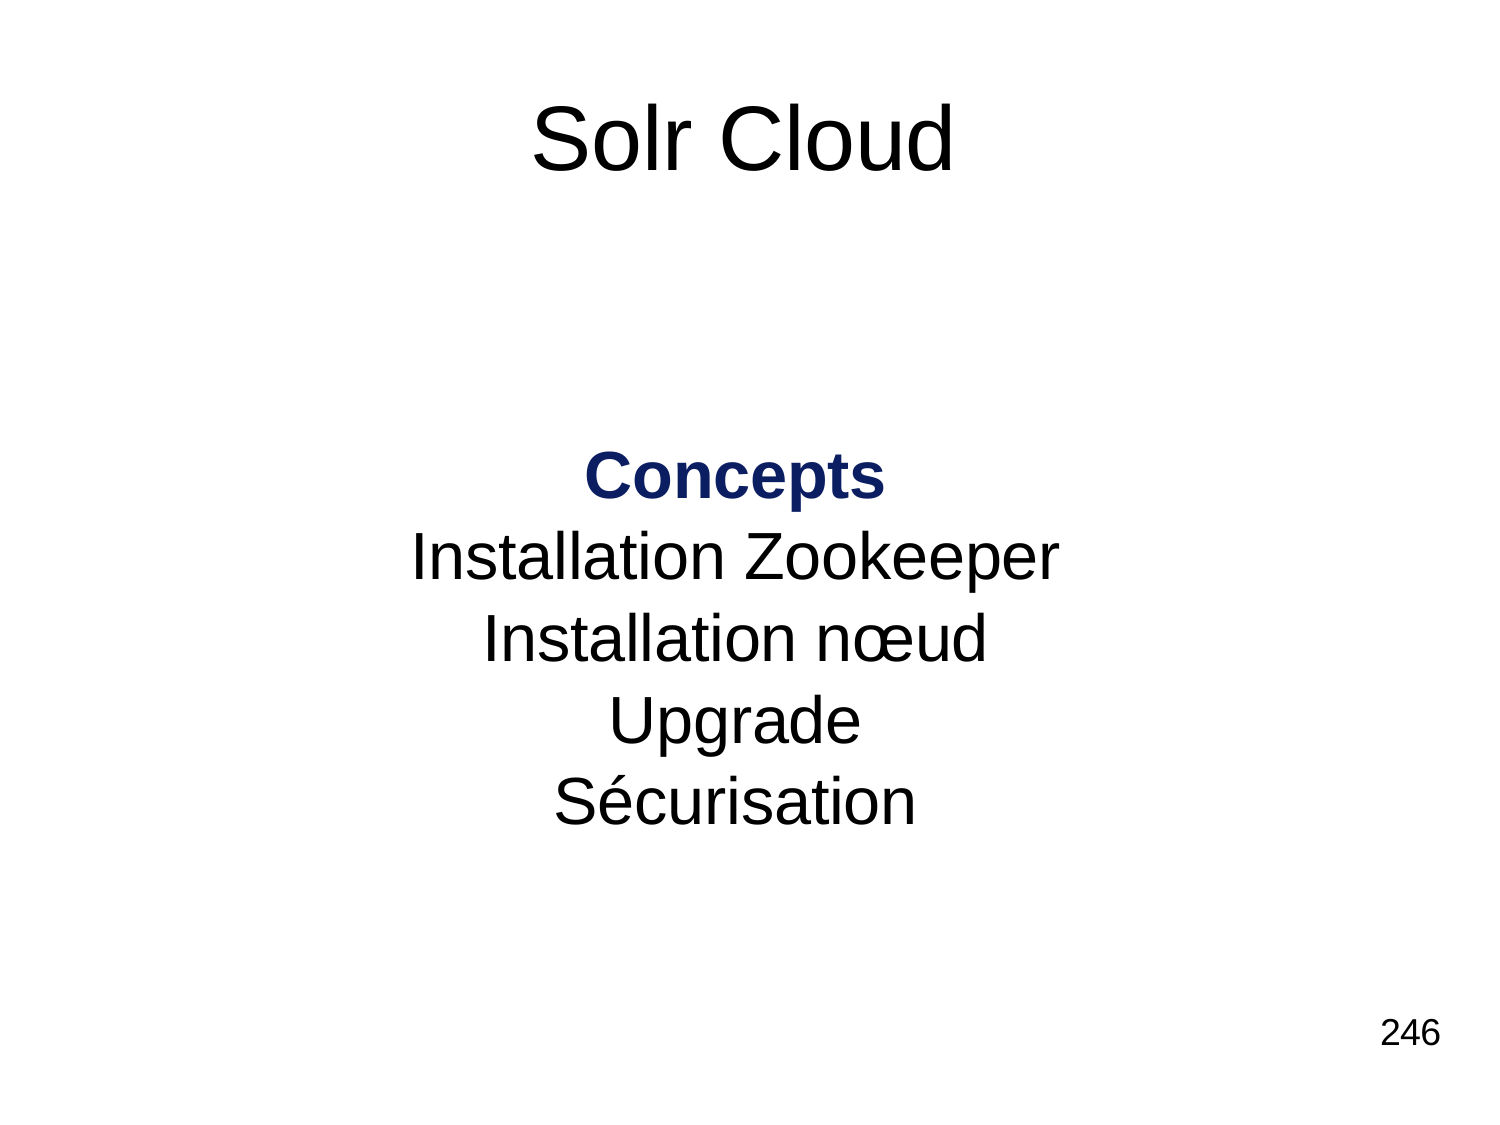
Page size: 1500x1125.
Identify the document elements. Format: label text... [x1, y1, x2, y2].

text_box Concepts Installation Zookeeper Installation nœud Upgrade Sécurisation [262, 431, 1207, 889]
title Solr Cloud [87, 26, 1413, 267]
slide_number 246 [1373, 1009, 1451, 1125]
